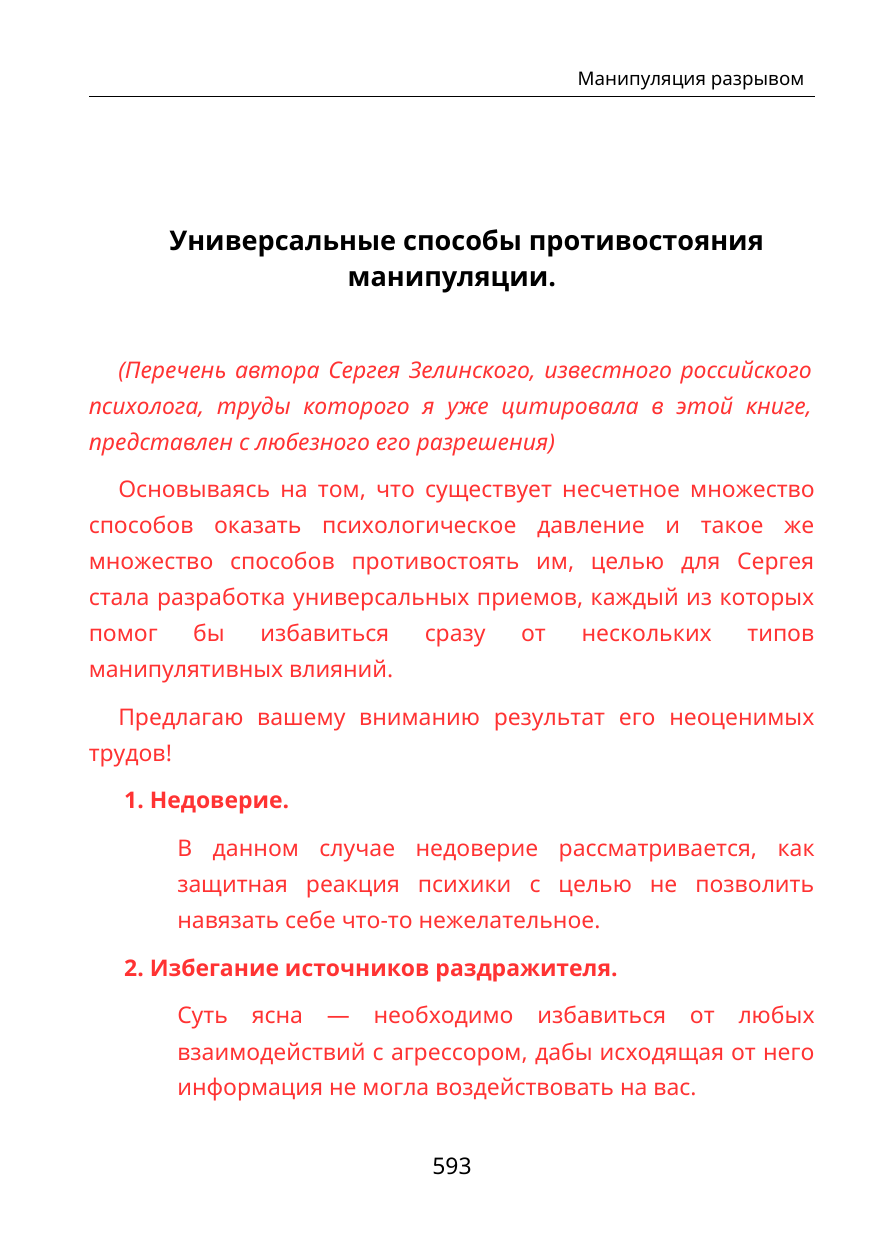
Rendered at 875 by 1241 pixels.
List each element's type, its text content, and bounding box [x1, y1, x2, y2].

list В данном случае недоверие рассматривается, как защитная реакция психики с целью не позволить навязать себе что-то нежелательное. [118, 832, 815, 935]
text Основываясь на том, что существует несчетное множество способов оказать психологическое давление и такое же множество способов противостоять им, целью для Сергея стала разработка универсальных приемов, каждый из которых помог бы избавиться сразу от нескольких типов манипулятивных влияний. [88, 473, 815, 684]
list Недоверие. [118, 784, 815, 816]
list Суть ясна — необходимо избавиться от любых взаимодействий с агрессором, дабы исходящая от него информация не могла воздействовать на вас. [118, 999, 815, 1103]
text Предлагаю вашему вниманию результат его неоценимых трудов! [88, 701, 815, 768]
subtitle Универсальные способы противостояния манипуляции. [88, 221, 815, 295]
text (Перечень автора Сергея Зелинского, известного российского психолога, труды которого я уже цитировала в этой книге, представлен с любезного его разрешения) [88, 354, 815, 457]
list Избегание источников раздражителя. [118, 952, 815, 983]
